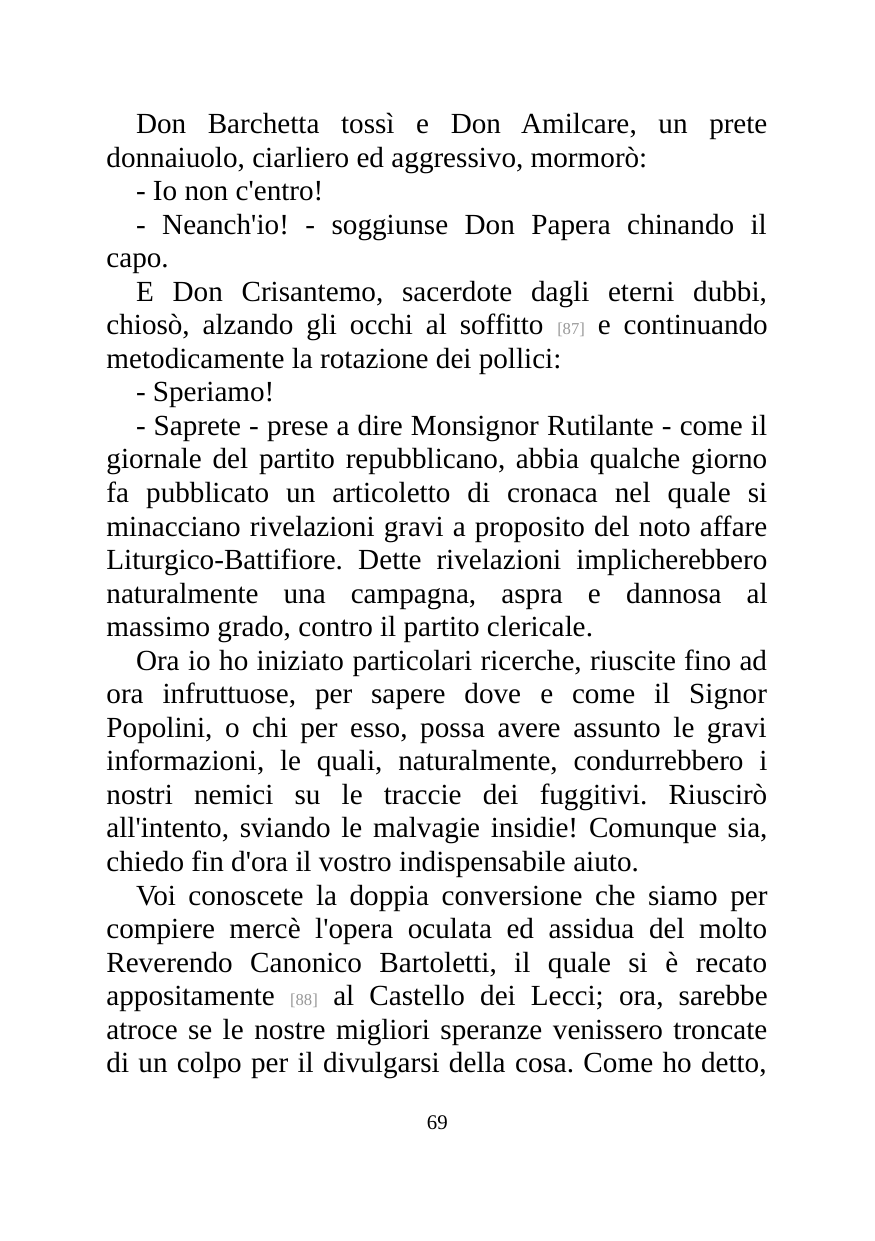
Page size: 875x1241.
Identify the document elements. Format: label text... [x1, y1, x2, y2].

text E Don Crisantemo, sacerdote dagli eterni dubbi, chiosò, alzando gli occhi al soffitto [87] e continuando metodicamente la rotazione dei pollici: [106, 274, 768, 374]
text Voi conoscete la doppia conversione che siamo per compiere mercè l'opera oculata ed assidua del molto Reverendo Canonico Bartoletti, il quale si è recato appositamente [88] al Castello dei Lecci; ora, sarebbe atroce se le nostre migliori speranze venissero troncate di un colpo per il divulgarsi della cosa. Come ho detto, [106, 878, 768, 1079]
text - Neanch'io! - soggiunse Don Papera chinando il capo. [106, 207, 768, 274]
text - Speriamo! [106, 374, 768, 408]
text Ora io ho iniziato particolari ricerche, riuscite fino ad ora infruttuose, per sapere dove e come il Signor Popolini, o chi per esso, possa avere assunto le gravi informazioni, le quali, naturalmente, condurrebbero i nostri nemici su le traccie dei fuggitivi. Riuscirò all'intento, sviando le malvagie insidie! Comunque sia, chiedo fin d'ora il vostro indispensabile aiuto. [106, 643, 768, 878]
text Don Barchetta tossì e Don Amilcare, un prete donnaiuolo, ciarliero ed aggressivo, mormorò: [106, 106, 768, 173]
text - Io non c'entro! [106, 173, 768, 207]
text - Saprete - prese a dire Monsignor Rutilante - come il giornale del partito repubblicano, abbia qualche giorno fa pubblicato un articoletto di cronaca nel quale si minacciano rivelazioni gravi a proposito del noto affare Liturgico-Battifiore. Dette rivelazioni implicherebbero naturalmente una campagna, aspra e dannosa al massimo grado, contro il partito clericale. [106, 408, 768, 643]
